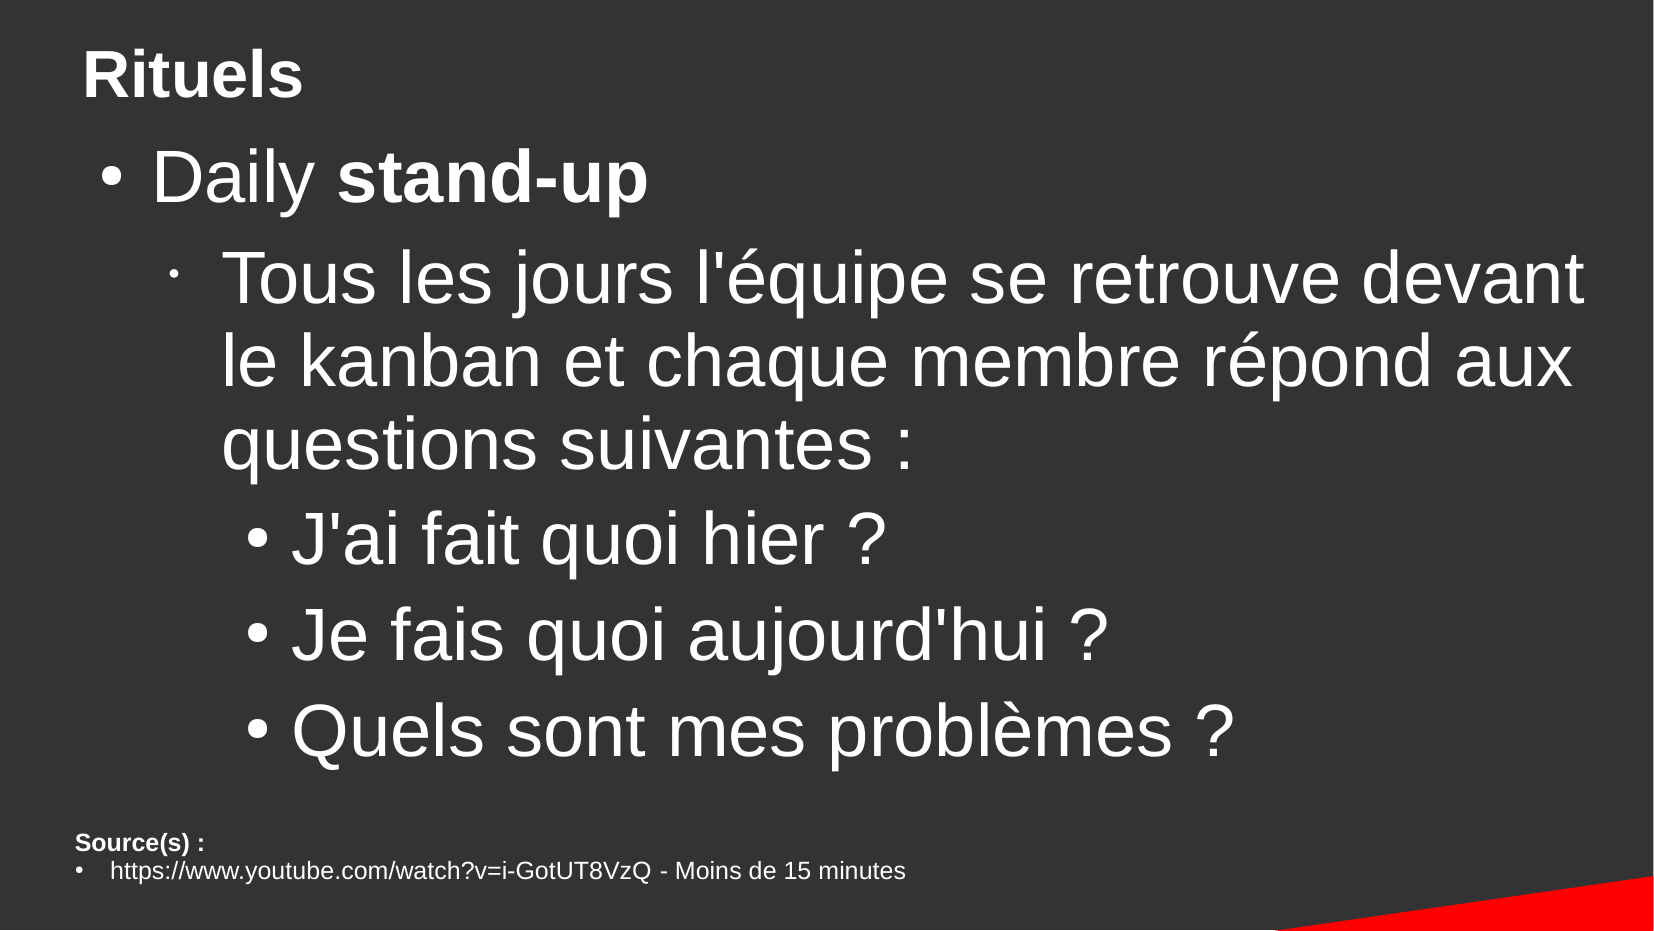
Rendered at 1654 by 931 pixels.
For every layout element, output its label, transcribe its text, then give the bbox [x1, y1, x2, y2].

text_box [1273, 876, 1654, 931]
list Daily stand-up Tous les jours l'équipe se retrouve devant le kanban et chaque membre répond aux questions suivantes : J'ai fait quoi hier ? Je fais quoi aujourd'hui ? Quels sont mes problèmes ? [80, 135, 1620, 777]
text_box Source(s) : https://www.youtube.com/watch?v=i-GotUT8VzQ - Moins de 15 minutes [60, 821, 1546, 921]
title Rituels [82, 37, 1571, 122]
